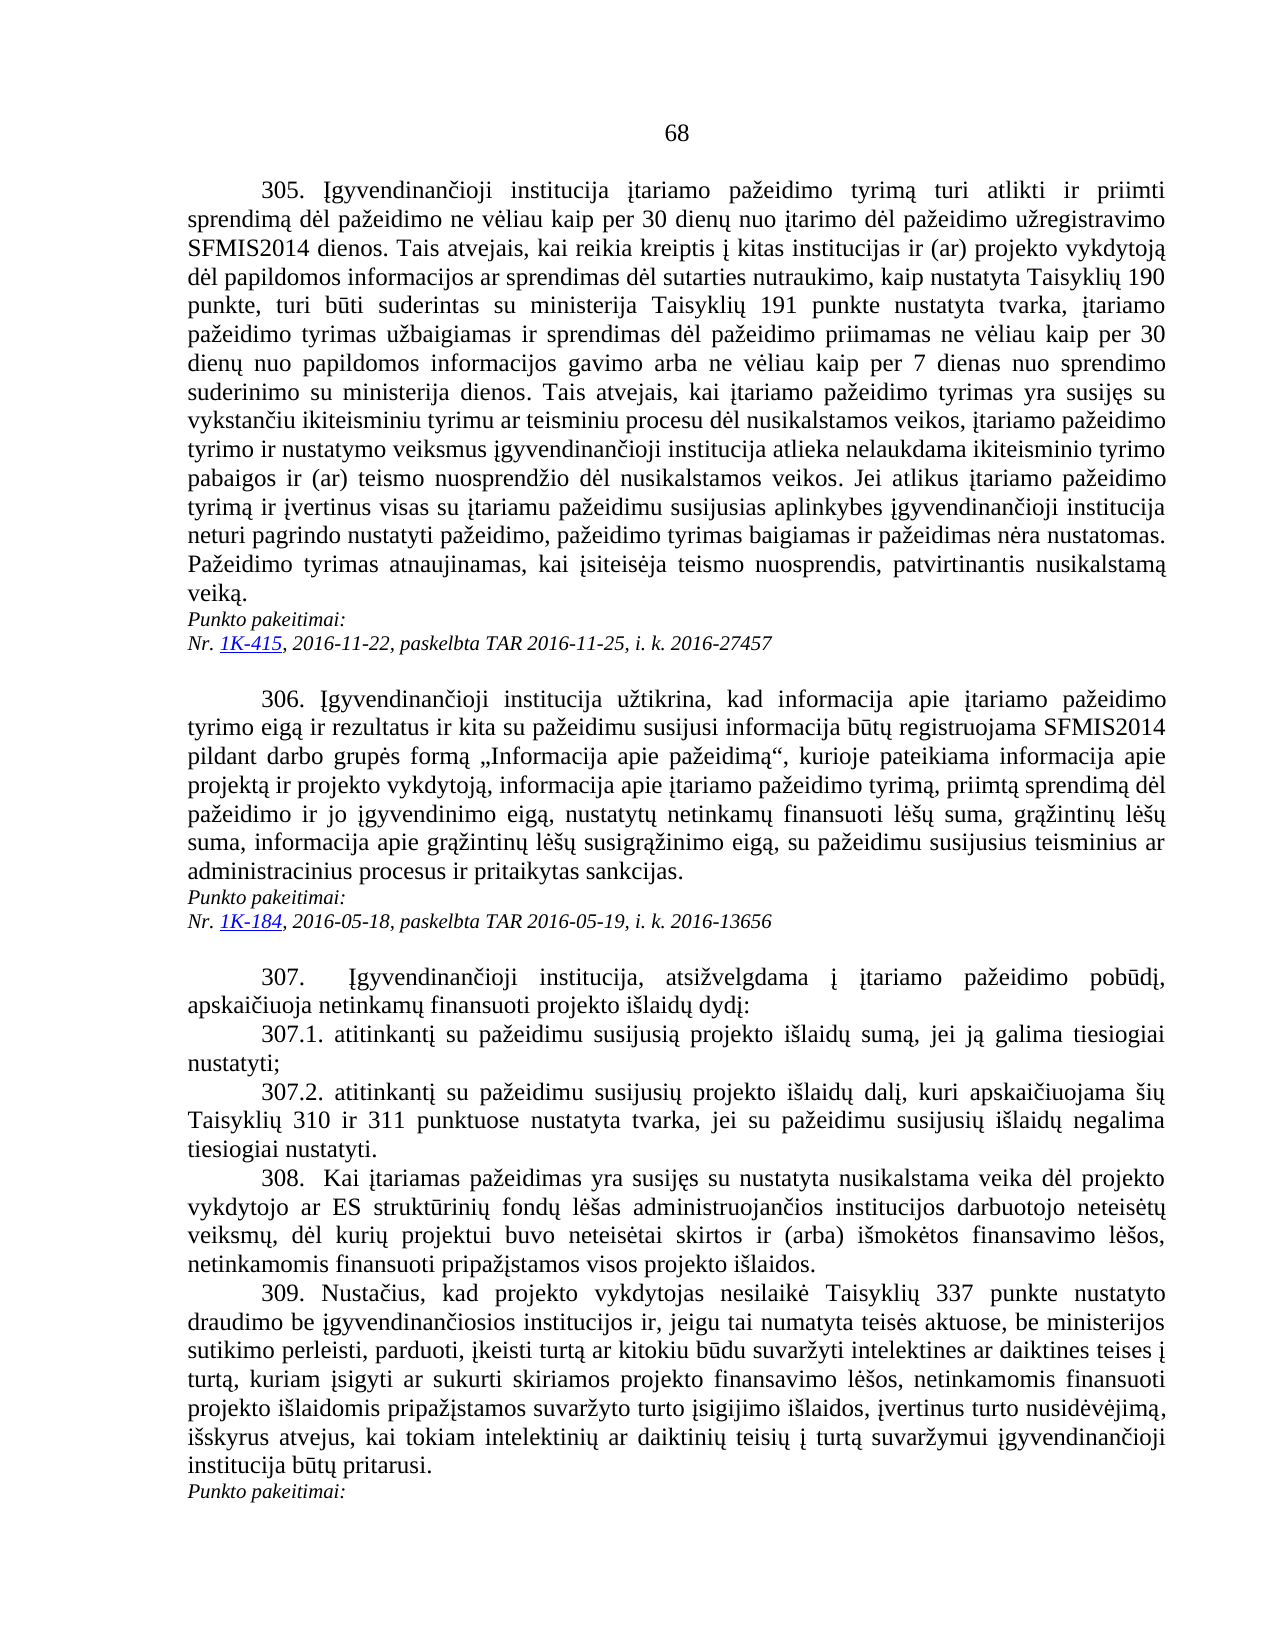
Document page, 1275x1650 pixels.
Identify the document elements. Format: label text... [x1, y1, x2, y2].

text 308. Kai įtariamas pažeidimas yra susijęs su nustatyta nusikalstama veika dėl projekto vykdytojo ar ES struktūrinių fondų lėšas administruojančios institucijos darbuotojo neteisėtų veiksmų, dėl kurių projektui buvo neteisėtai skirtos ir (arba) išmokėtos finansavimo lėšos, netinkamomis finansuoti pripažįstamos visos projekto išlaidos. [187, 1163, 1167, 1278]
text 307. Įgyvendinančioji institucija, atsižvelgdama į įtariamo pažeidimo pobūdį, apskaičiuoja netinkamų finansuoti projekto išlaidų dydį: [187, 962, 1167, 1019]
text Nr. 1K-415, 2016-11-22, paskelbta TAR 2016-11-25, i. k. 2016-27457 [187, 631, 1167, 655]
text 307.2. atitinkantį su pažeidimu susijusių projekto išlaidų dalį, kuri apskaičiuojama šių Taisyklių 310 ir 311 punktuose nustatyta tvarka, jei su pažeidimu susijusių išlaidų negalima tiesiogiai nustatyti. [187, 1077, 1167, 1163]
text 306. Įgyvendinančioji institucija užtikrina, kad informacija apie įtariamo pažeidimo tyrimo eigą ir rezultatus ir kita su pažeidimu susijusi informacija būtų registruojama SFMIS2014 pildant darbo grupės formą „Informacija apie pažeidimą“, kurioje pateikiama informacija apie projektą ir projekto vykdytoją, informacija apie įtariamo pažeidimo tyrimą, priimtą sprendimą dėl pažeidimo ir jo įgyvendinimo eigą, nustatytų netinkamų finansuoti lėšų suma, grąžintinų lėšų suma, informacija apie grąžintinų lėšų susigrąžinimo eigą, su pažeidimu susijusius teisminius ar administracinius procesus ir pritaikytas sankcijas. [187, 684, 1167, 885]
text 305. Įgyvendinančioji institucija įtariamo pažeidimo tyrimą turi atlikti ir priimti sprendimą dėl pažeidimo ne vėliau kaip per 30 dienų nuo įtarimo dėl pažeidimo užregistravimo SFMIS2014 dienos. Tais atvejais, kai reikia kreiptis į kitas institucijas ir (ar) projekto vykdytoją dėl papildomos informacijos ar sprendimas dėl sutarties nutraukimo, kaip nustatyta Taisyklių 190 punkte, turi būti suderintas su ministerija Taisyklių 191 punkte nustatyta tvarka, įtariamo pažeidimo tyrimas užbaigiamas ir sprendimas dėl pažeidimo priimamas ne vėliau kaip per 30 dienų nuo papildomos informacijos gavimo arba ne vėliau kaip per 7 dienas nuo sprendimo suderinimo su ministerija dienos. Tais atvejais, kai įtariamo pažeidimo tyrimas yra susijęs su vykstančiu ikiteisminiu tyrimu ar teisminiu procesu dėl nusikalstamos veikos, įtariamo pažeidimo tyrimo ir nustatymo veiksmus įgyvendinančioji institucija atlieka nelaukdama ikiteisminio tyrimo pabaigos ir (ar) teismo nuosprendžio dėl nusikalstamos veikos. Jei atlikus įtariamo pažeidimo tyrimą ir įvertinus visas su įtariamu pažeidimu susijusias aplinkybes įgyvendinančioji institucija neturi pagrindo nustatyti pažeidimo, pažeidimo tyrimas baigiamas ir pažeidimas nėra nustatomas. Pažeidimo tyrimas atnaujinamas, kai įsiteisėja teismo nuosprendis, patvirtinantis nusikalstamą veiką. [187, 176, 1167, 607]
text Punkto pakeitimai: [187, 607, 1167, 631]
text Punkto pakeitimai: [187, 1479, 1167, 1503]
text Punkto pakeitimai: [187, 885, 1167, 909]
text 309. Nustačius, kad projekto vykdytojas nesilaikė Taisyklių 337 punkte nustatyto draudimo be įgyvendinančiosios institucijos ir, jeigu tai numatyta teisės aktuose, be ministerijos sutikimo perleisti, parduoti, įkeisti turtą ar kitokiu būdu suvaržyti intelektines ar daiktines teises į turtą, kuriam įsigyti ar sukurti skiriamos projekto finansavimo lėšos, netinkamomis finansuoti projekto išlaidomis pripažįstamos suvaržyto turto įsigijimo išlaidos, įvertinus turto nusidėvėjimą, išskyrus atvejus, kai tokiam intelektinių ar daiktinių teisių į turtą suvaržymui įgyvendinančioji institucija būtų pritarusi. [187, 1278, 1167, 1479]
text 307.1. atitinkantį su pažeidimu susijusią projekto išlaidų sumą, jei ją galima tiesiogiai nustatyti; [187, 1019, 1167, 1077]
text Nr. 1K-184, 2016-05-18, paskelbta TAR 2016-05-19, i. k. 2016-13656 [187, 909, 1167, 933]
